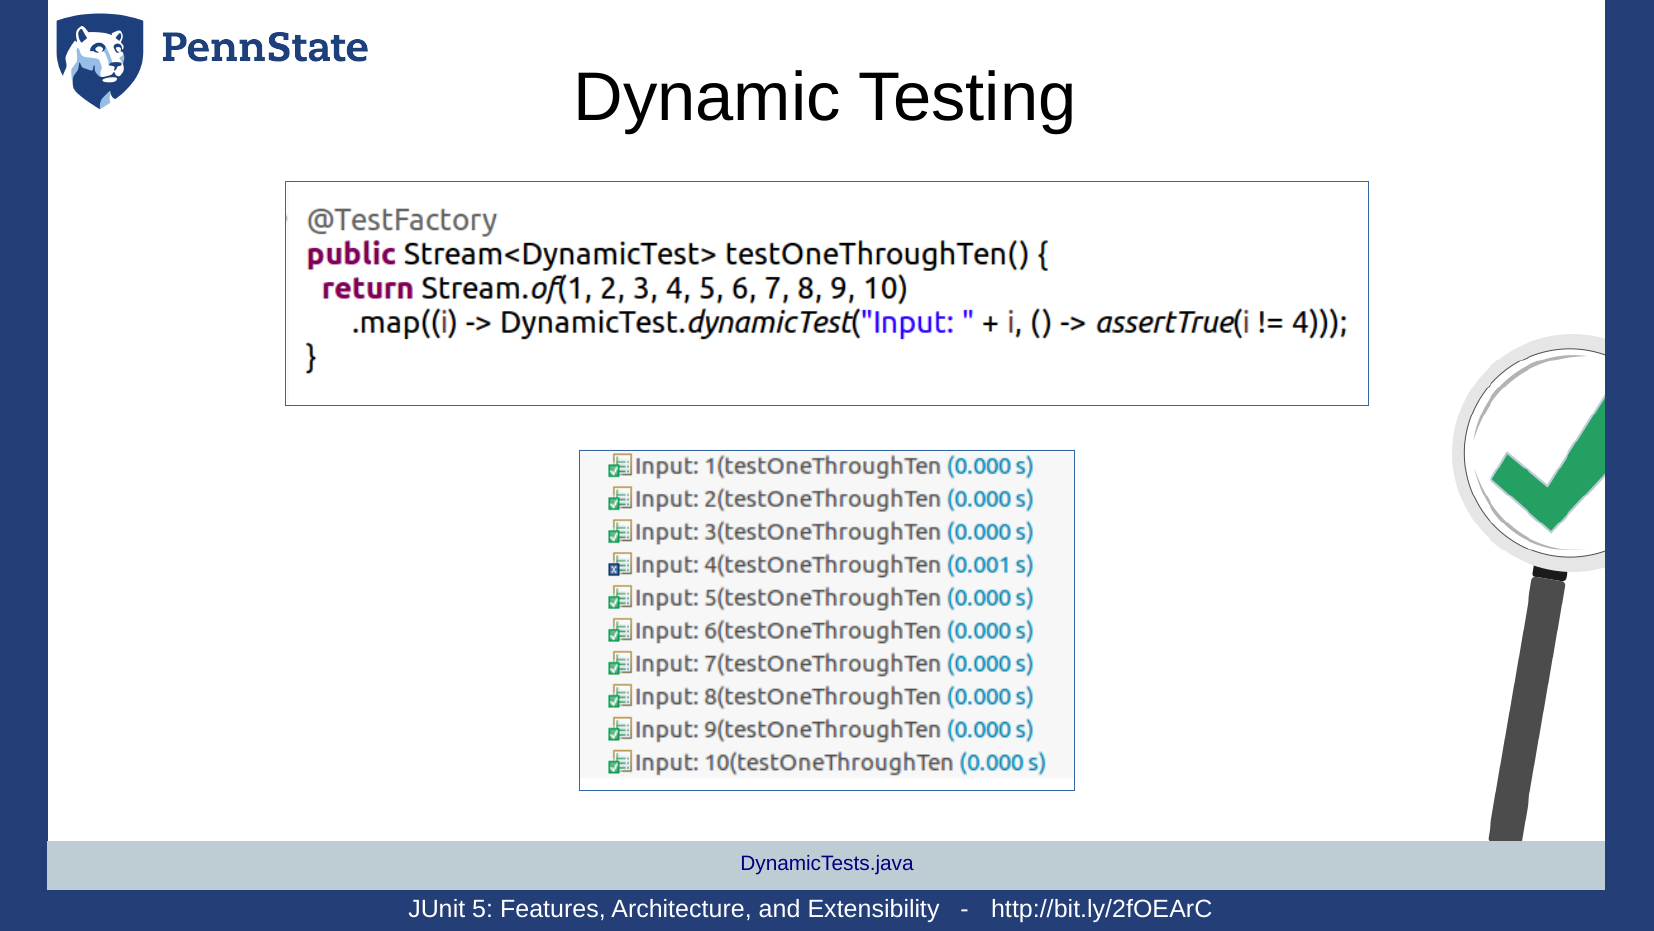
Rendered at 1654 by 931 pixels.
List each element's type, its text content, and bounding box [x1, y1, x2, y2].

picture [285, 181, 1369, 406]
picture [579, 449, 1075, 791]
title Dynamic Testing [60, 19, 1591, 175]
picture [48, 0, 411, 152]
title DynamicTests.java [120, 816, 1534, 911]
picture [1452, 334, 1605, 841]
